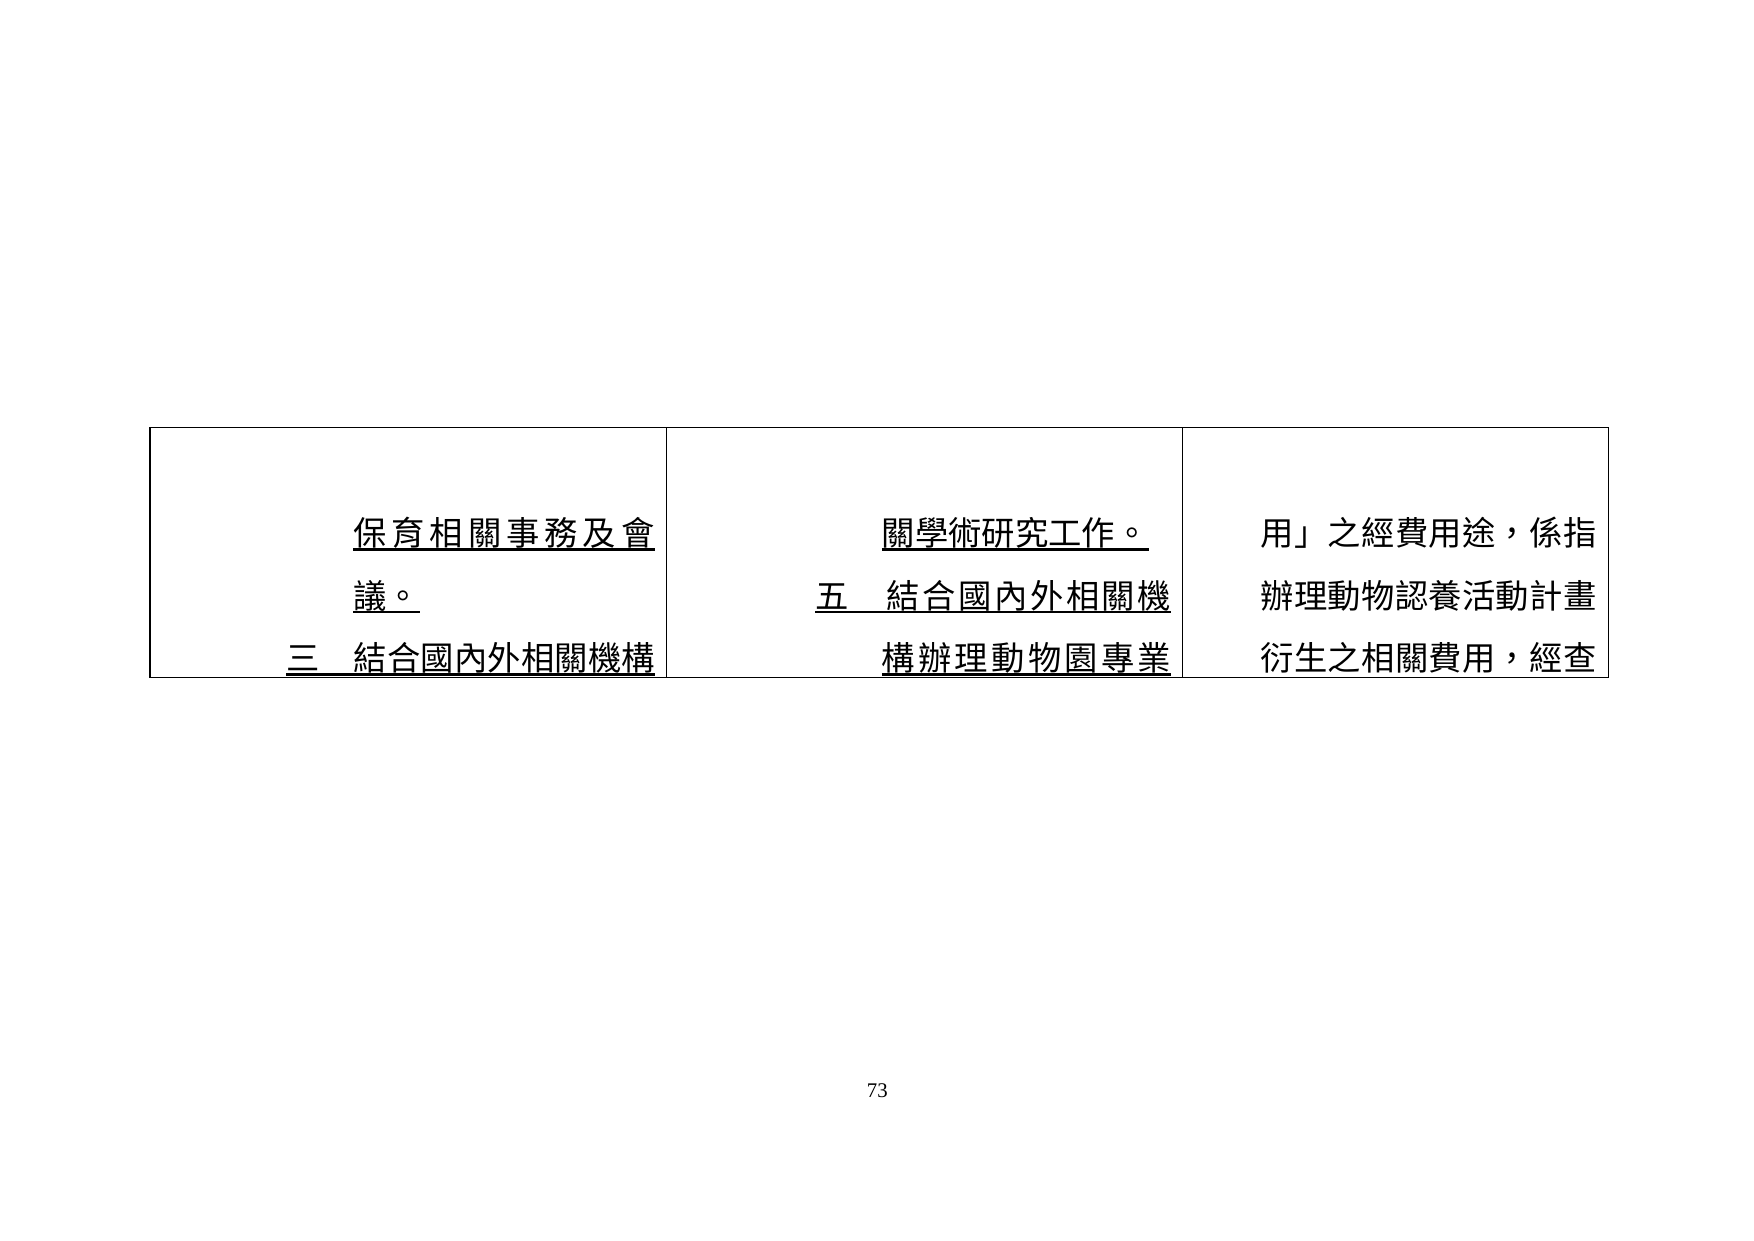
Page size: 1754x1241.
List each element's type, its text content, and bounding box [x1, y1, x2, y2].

table_cell 保育相關事務及會議。 三 結合國內外相關機構 [151, 428, 666, 677]
table_cell 用」之經費用途，係指辦理動物認養活動計畫衍生之相關費用，經查 [1183, 428, 1608, 677]
table_cell 關學術研究工作。 五 結合國內外相關機構辦理動物園專業 [667, 428, 1182, 677]
